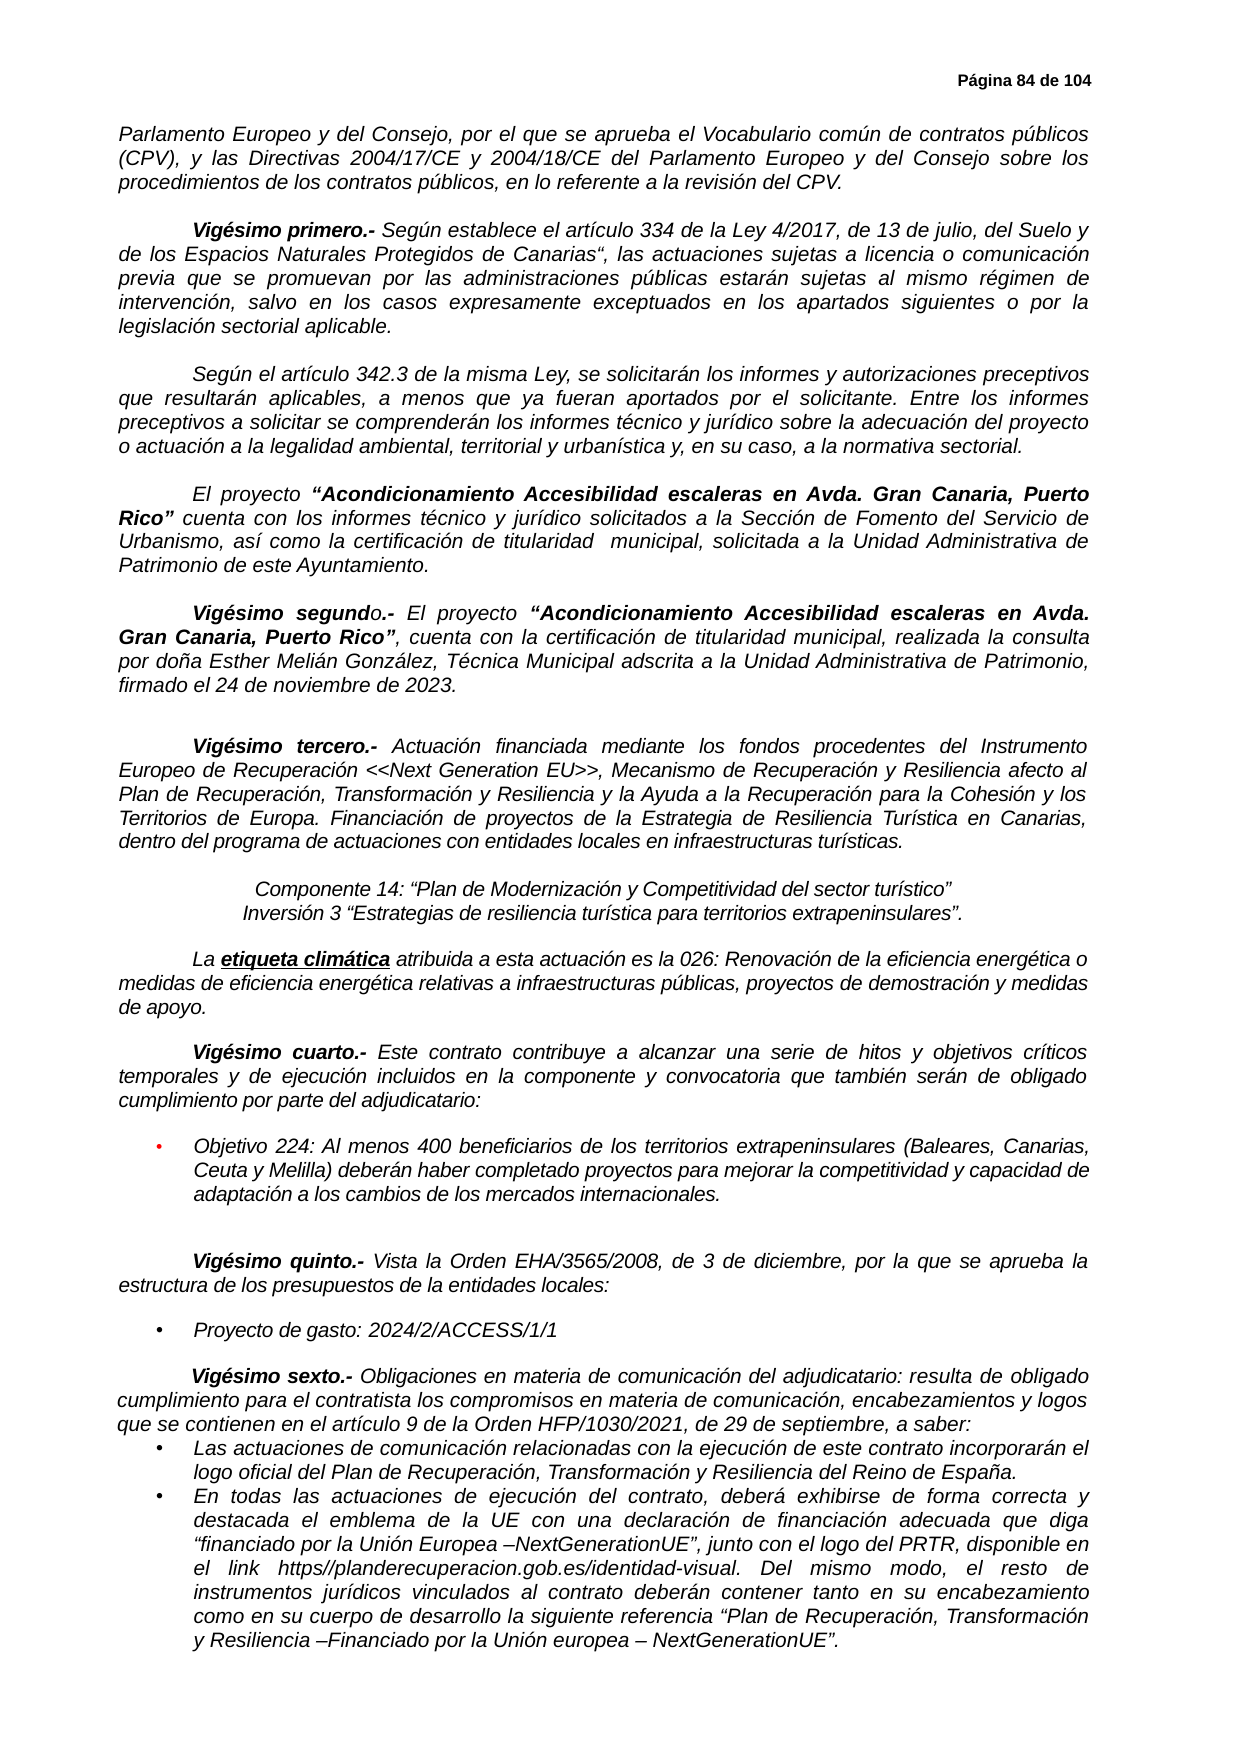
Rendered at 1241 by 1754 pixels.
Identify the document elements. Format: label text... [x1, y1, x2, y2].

text El proyecto “Acondicionamiento Accesibilidad escaleras en Avda. Gran Canaria, Puerto Rico” cuenta con los informes técnico y jurídico solicitados a la Sección de Fomento del Servicio de Urbanismo, así como la certificación de titularidad municipal, solicitada a la Unidad Administrativa de Patrimonio de este Ayuntamiento. [118, 481, 1092, 577]
text Vigésimo cuarto.- Este contrato contribuye a alcanzar una serie de hitos y objetivos críticos temporales y de ejecución incluidos en la componente y convocatoria que también serán de obligado cumplimiento por parte del adjudicatario: [118, 1040, 1090, 1112]
text Según el artículo 342.3 de la misma Ley, se solicitarán los informes y autorizaciones preceptivos que resultarán aplicables, a menos que ya fueran aportados por el solicitante. Entre los informes preceptivos a solicitar se comprenderán los informes técnico y jurídico sobre la adecuación del proyecto o actuación a la legalidad ambiental, territorial y urbanística y, en su caso, a la normativa sectorial. [118, 362, 1092, 457]
list Las actuaciones de comunicación relacionadas con la ejecución de este contrato incorporarán el logo oficial del Plan de Recuperación, Transformación y Resiliencia del Reino de España. [156, 1436, 1092, 1484]
text Inversión 3 “Estrategias de resiliencia turística para territorios extrapeninsulares”. [118, 901, 1090, 925]
text Vigésimo segundo.- El proyecto “Acondicionamiento Accesibilidad escaleras en Avda. Gran Canaria, Puerto Rico”, cuenta con la certificación de titularidad municipal, realizada la consulta por doña Esther Melián González, Técnica Municipal adscrita a la Unidad Administrativa de Patrimonio, firmado el 24 de noviembre de 2023. [118, 601, 1092, 697]
text La etiqueta climática atribuida a esta actuación es la 026: Renovación de la eficiencia energética o medidas de eficiencia energética relativas a infraestructuras públicas, proyectos de demostración y medidas de apoyo. [118, 947, 1090, 1019]
text Vigésimo quinto.- Vista la Orden EHA/3565/2008, de 3 de diciembre, por la que se aprueba la estructura de los presupuestos de la entidades locales: [118, 1249, 1091, 1297]
list En todas las actuaciones de ejecución del contrato, deberá exhibirse de forma correcta y destacada el emblema de la UE con una declaración de financiación adecuada que diga “financiado por la Unión Europea –NextGenerationUE”, junto con el logo del PRTR, disponible en el link https//planderecuperacion.gob.es/identidad-visual. Del mismo modo, el resto de instrumentos jurídicos vinculados al contrato deberán contener tanto en su encabezamiento como en su cuerpo de desarrollo la siguiente referencia “Plan de Recuperación, Transformación y Resiliencia –Financiado por la Unión europea – NextGenerationUE”. [156, 1484, 1092, 1651]
text Vigésimo tercero.- Actuación financiada mediante los fondos procedentes del Instrumento Europeo de Recuperación <<Next Generation EU>>, Mecanismo de Recuperación y Resiliencia afecto al Plan de Recuperación, Transformación y Resiliencia y la Ayuda a la Recuperación para la Cohesión y los Territorios de Europa. Financiación de proyectos de la Estrategia de Resiliencia Turística en Canarias, dentro del programa de actuaciones con entidades locales en infraestructuras turísticas. [118, 733, 1090, 853]
list Proyecto de gasto: 2024/2/ACCESS/1/1 [156, 1318, 1092, 1342]
text Componente 14: “Plan de Modernización y Competitividad del sector turístico” [118, 877, 1090, 901]
text Parlamento Europeo y del Consejo, por el que se aprueba el Vocabulario común de contratos públicos (CPV), y las Directivas 2004/17/CE y 2004/18/CE del Parlamento Europeo y del Consejo sobre los procedimientos de los contratos públicos, en lo referente a la revisión del CPV. [118, 122, 1092, 194]
text Vigésimo sexto.- Obligaciones en materia de comunicación del adjudicatario: resulta de obligado cumplimiento para el contratista los compromisos en materia de comunicación, encabezamientos y logos que se contienen en el artículo 9 de la Orden HFP/1030/2021, de 29 de septiembre, a saber: [118, 1364, 1092, 1436]
list Objetivo 224: Al menos 400 beneficiarios de los territorios extrapeninsulares (Baleares, Canarias, Ceuta y Melilla) deberán haber completado proyectos para mejorar la competitividad y capacidad de adaptación a los cambios de los mercados internacionales. [156, 1134, 1092, 1206]
text Vigésimo primero.- Según establece el artículo 334 de la Ley 4/2017, de 13 de julio, del Suelo y de los Espacios Naturales Protegidos de Canarias“, las actuaciones sujetas a licencia o comunicación previa que se promuevan por las administraciones públicas estarán sujetas al mismo régimen de intervención, salvo en los casos expresamente exceptuados en los apartados siguientes o por la legislación sectorial aplicable. [118, 218, 1092, 338]
